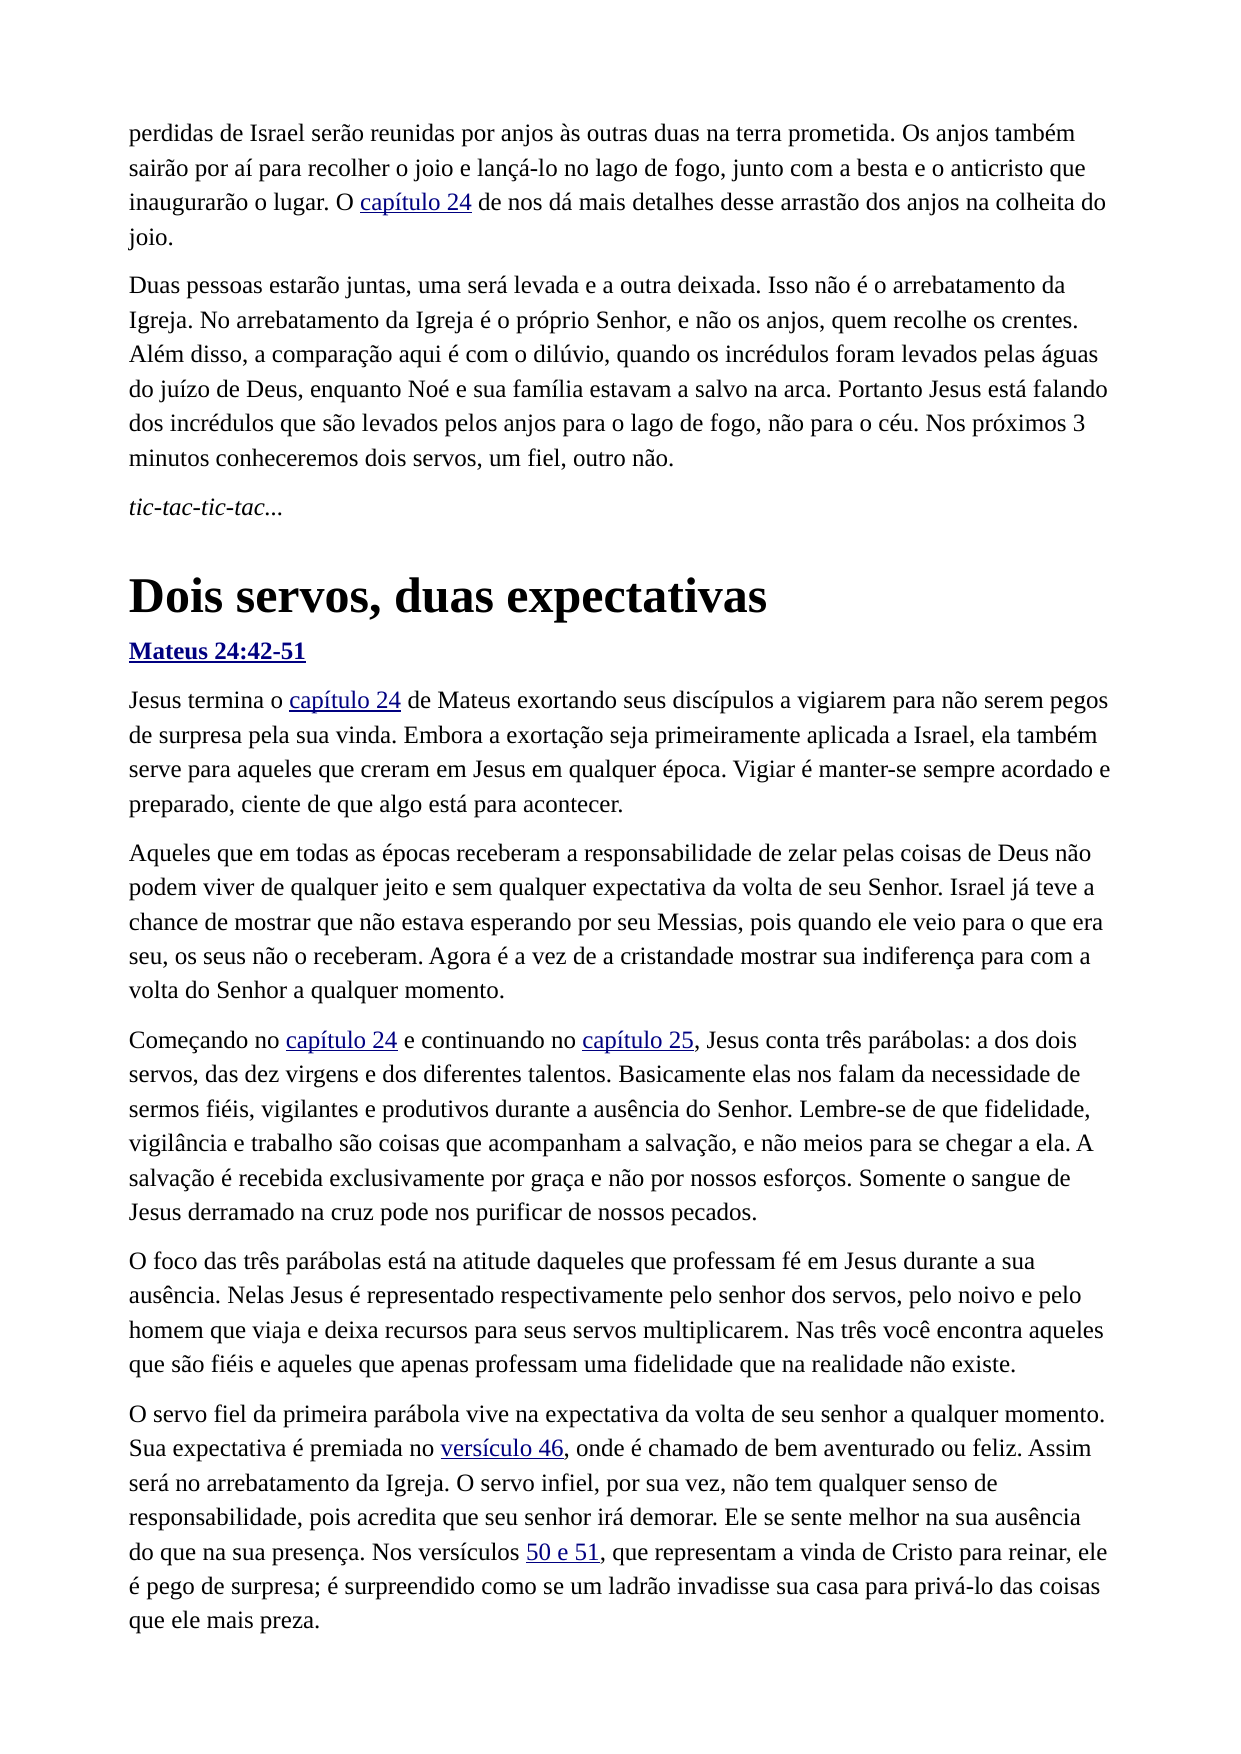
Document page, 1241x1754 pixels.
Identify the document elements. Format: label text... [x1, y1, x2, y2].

text Jesus termina o capítulo 24 de Mateus exortando seus discípulos a vigiarem para não serem pegos de surpresa pela sua vinda. Embora a exortação seja primeiramente aplicada a Israel, ela também serve para aqueles que creram em Jesus em qualquer época. Vigiar é manter-se sempre acordado e preparado, ciente de que algo está para acontecer. [129, 685, 1111, 817]
text O foco das três parábolas está na atitude daqueles que professam fé em Jesus durante a sua ausência. Nelas Jesus é representado respectivamente pelo senhor dos servos, pelo noivo e pelo homem que viaja e deixa recursos para seus servos multiplicarem. Nas três você encontra aqueles que são fiéis e aqueles que apenas professam uma fidelidade que na realidade não existe. [129, 1246, 1111, 1378]
text Duas pessoas estarão juntas, uma será levada e a outra deixada. Isso não é o arrebatamento da Igreja. No arrebatamento da Igreja é o próprio Senhor, e não os anjos, quem recolhe os crentes. Além disso, a comparação aqui é com o dilúvio, quando os incrédulos foram levados pelas águas do juízo de Deus, enquanto Noé e sua família estavam a salvo na arca. Portanto Jesus está falando dos incrédulos que são levados pelos anjos para o lago de fogo, não para o céu. Nos próximos 3 minutos conheceremos dois servos, um fiel, outro não. [129, 271, 1111, 472]
text Mateus 24:42-51 [129, 636, 1111, 665]
text O servo fiel da primeira parábola vive na expectativa da volta de seu senhor a qualquer momento. Sua expectativa é premiada no versículo 46, onde é chamado de bem aventurado ou feliz. Assim será no arrebatamento da Igreja. O servo infiel, por sua vez, não tem qualquer senso de responsabilidade, pois acredita que seu senhor irá demorar. Ele se sente melhor na sua ausência do que na sua presença. Nos versículos 50 e 51, que representam a vinda de Cristo para reinar, ele é pego de surpresa; é surpreendido como se um ladrão invadisse sua casa para privá-lo das coisas que ele mais preza. [129, 1399, 1111, 1634]
text Aqueles que em todas as épocas receberam a responsabilidade de zelar pelas coisas de Deus não podem viver de qualquer jeito e sem qualquer expectativa da volta de seu Senhor. Israel já teve a chance de mostrar que não estava esperando por seu Messias, pois quando ele veio para o que era seu, os seus não o receberam. Agora é a vez de a cristandade mostrar sua indiferença para com a volta do Senhor a qualquer momento. [129, 838, 1111, 1004]
text perdidas de Israel serão reunidas por anjos às outras duas na terra prometida. Os anjos também sairão por aí para recolher o joio e lançá-lo no lago de fogo, junto com a besta e o anticristo que inaugurarão o lugar. O capítulo 24 de nos dá mais detalhes desse arrastão dos anjos na colheita do joio. [129, 118, 1111, 250]
subtitle Dois servos, duas expectativas [129, 566, 1111, 624]
text tic-tac-tic-tac... [129, 492, 1111, 521]
text Começando no capítulo 24 e continuando no capítulo 25, Jesus conta três parábolas: a dos dois servos, das dez virgens e dos diferentes talentos. Basicamente elas nos falam da necessidade de sermos fiéis, vigilantes e produtivos durante a ausência do Senhor. Lembre-se de que fidelidade, vigilância e trabalho são coisas que acompanham a salvação, e não meios para se chegar a ela. A salvação é recebida exclusivamente por graça e não por nossos esforços. Somente o sangue de Jesus derramado na cruz pode nos purificar de nossos pecados. [129, 1025, 1111, 1226]
